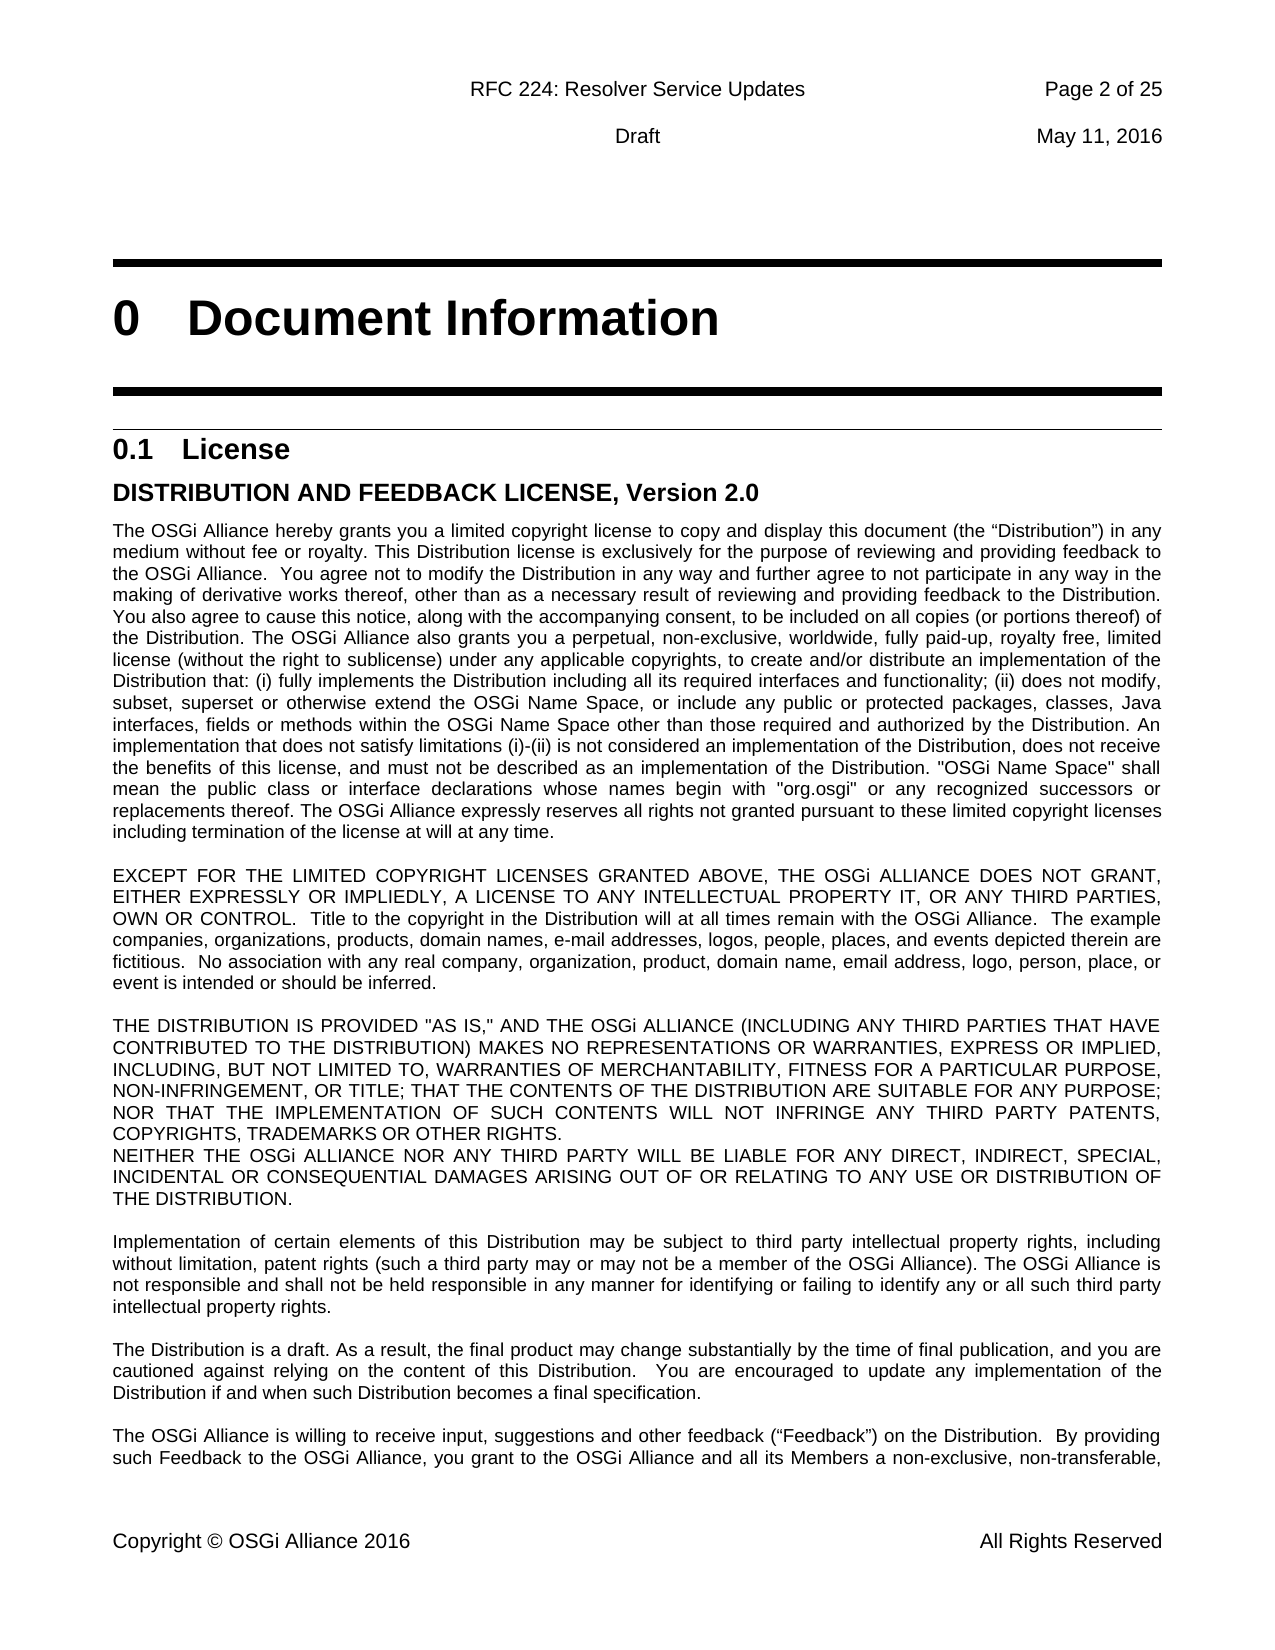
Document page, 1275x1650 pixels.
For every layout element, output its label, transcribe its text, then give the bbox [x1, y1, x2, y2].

text THE DISTRIBUTION IS PROVIDED "AS IS," AND THE OSGi ALLIANCE (INCLUDING ANY THIRD PARTIES THAT HAVE CONTRIBUTED TO THE DISTRIBUTION) MAKES NO REPRESENTATIONS OR WARRANTIES, EXPRESS OR IMPLIED, INCLUDING, BUT NOT LIMITED TO, WARRANTIES OF MERCHANTABILITY, FITNESS FOR A PARTICULAR PURPOSE, NON-INFRINGEMENT, OR TITLE; THAT THE CONTENTS OF THE DISTRIBUTION ARE SUITABLE FOR ANY PURPOSE; NOR THAT THE IMPLEMENTATION OF SUCH CONTENTS WILL NOT INFRINGE ANY THIRD PARTY PATENTS, COPYRIGHTS, TRADEMARKS OR OTHER RIGHTS. [112, 1015, 1162, 1145]
text The Distribution is a draft. As a result, the final product may change substantially by the time of final publication, and you are cautioned against relying on the content of this Distribution. You are encouraged to update any implementation of the Distribution if and when such Distribution becomes a final specification. [112, 1339, 1162, 1403]
text Implementation of certain elements of this Distribution may be subject to third party intellectual property rights, including without limitation, patent rights (such a third party may or may not be a member of the OSGi Alliance). The OSGi Alliance is not responsible and shall not be held responsible in any manner for identifying or failing to identify any or all such third party intellectual property rights. [112, 1231, 1162, 1317]
subtitle Document Information [112, 260, 1162, 396]
subtitle License [112, 430, 1162, 466]
text DISTRIBUTION AND FEEDBACK LICENSE, Version 2.0 [112, 478, 1162, 507]
text NEITHER THE OSGi ALLIANCE NOR ANY THIRD PARTY WILL BE LIABLE FOR ANY DIRECT, INDIRECT, SPECIAL, INCIDENTAL OR CONSEQUENTIAL DAMAGES ARISING OUT OF OR RELATING TO ANY USE OR DISTRIBUTION OF THE DISTRIBUTION. [112, 1145, 1162, 1209]
text The OSGi Alliance hereby grants you a limited copyright license to copy and display this document (the “Distribution”) in any medium without fee or royalty. This Distribution license is exclusively for the purpose of reviewing and providing feedback to the OSGi Alliance. You agree not to modify the Distribution in any way and further agree to not participate in any way in the making of derivative works thereof, other than as a necessary result of reviewing and providing feedback to the Distribution. You also agree to cause this notice, along with the accompanying consent, to be included on all copies (or portions thereof) of the Distribution. The OSGi Alliance also grants you a perpetual, non-exclusive, worldwide, fully paid-up, royalty free, limited license (without the right to sublicense) under any applicable copyrights, to create and/or distribute an implementation of the Distribution that: (i) fully implements the Distribution including all its required interfaces and functionality; (ii) does not modify, subset, superset or otherwise extend the OSGi Name Space, or include any public or protected packages, classes, Java interfaces, fields or methods within the OSGi Name Space other than those required and authorized by the Distribution. An implementation that does not satisfy limitations (i)-(ii) is not considered an implementation of the Distribution, does not receive the benefits of this license, and must not be described as an implementation of the Distribution. "OSGi Name Space" shall mean the public class or interface declarations whose names begin with "org.osgi" or any recognized successors or replacements thereof. The OSGi Alliance expressly reserves all rights not granted pursuant to these limited copyright licenses including termination of the license at will at any time. [112, 519, 1162, 843]
text The OSGi Alliance is willing to receive input, suggestions and other feedback (“Feedback”) on the Distribution. By providing such Feedback to the OSGi Alliance, you grant to the OSGi Alliance and all its Members a non-exclusive, non-transferable, [112, 1425, 1162, 1468]
text EXCEPT FOR THE LIMITED COPYRIGHT LICENSES GRANTED ABOVE, THE OSGi ALLIANCE DOES NOT GRANT, EITHER EXPRESSLY OR IMPLIEDLY, A LICENSE TO ANY INTELLECTUAL PROPERTY IT, OR ANY THIRD PARTIES, OWN OR CONTROL. Title to the copyright in the Distribution will at all times remain with the OSGi Alliance. The example companies, organizations, products, domain names, e-mail addresses, logos, people, places, and events depicted therein are fictitious. No association with any real company, organization, product, domain name, email address, logo, person, place, or event is intended or should be inferred. [112, 864, 1162, 994]
